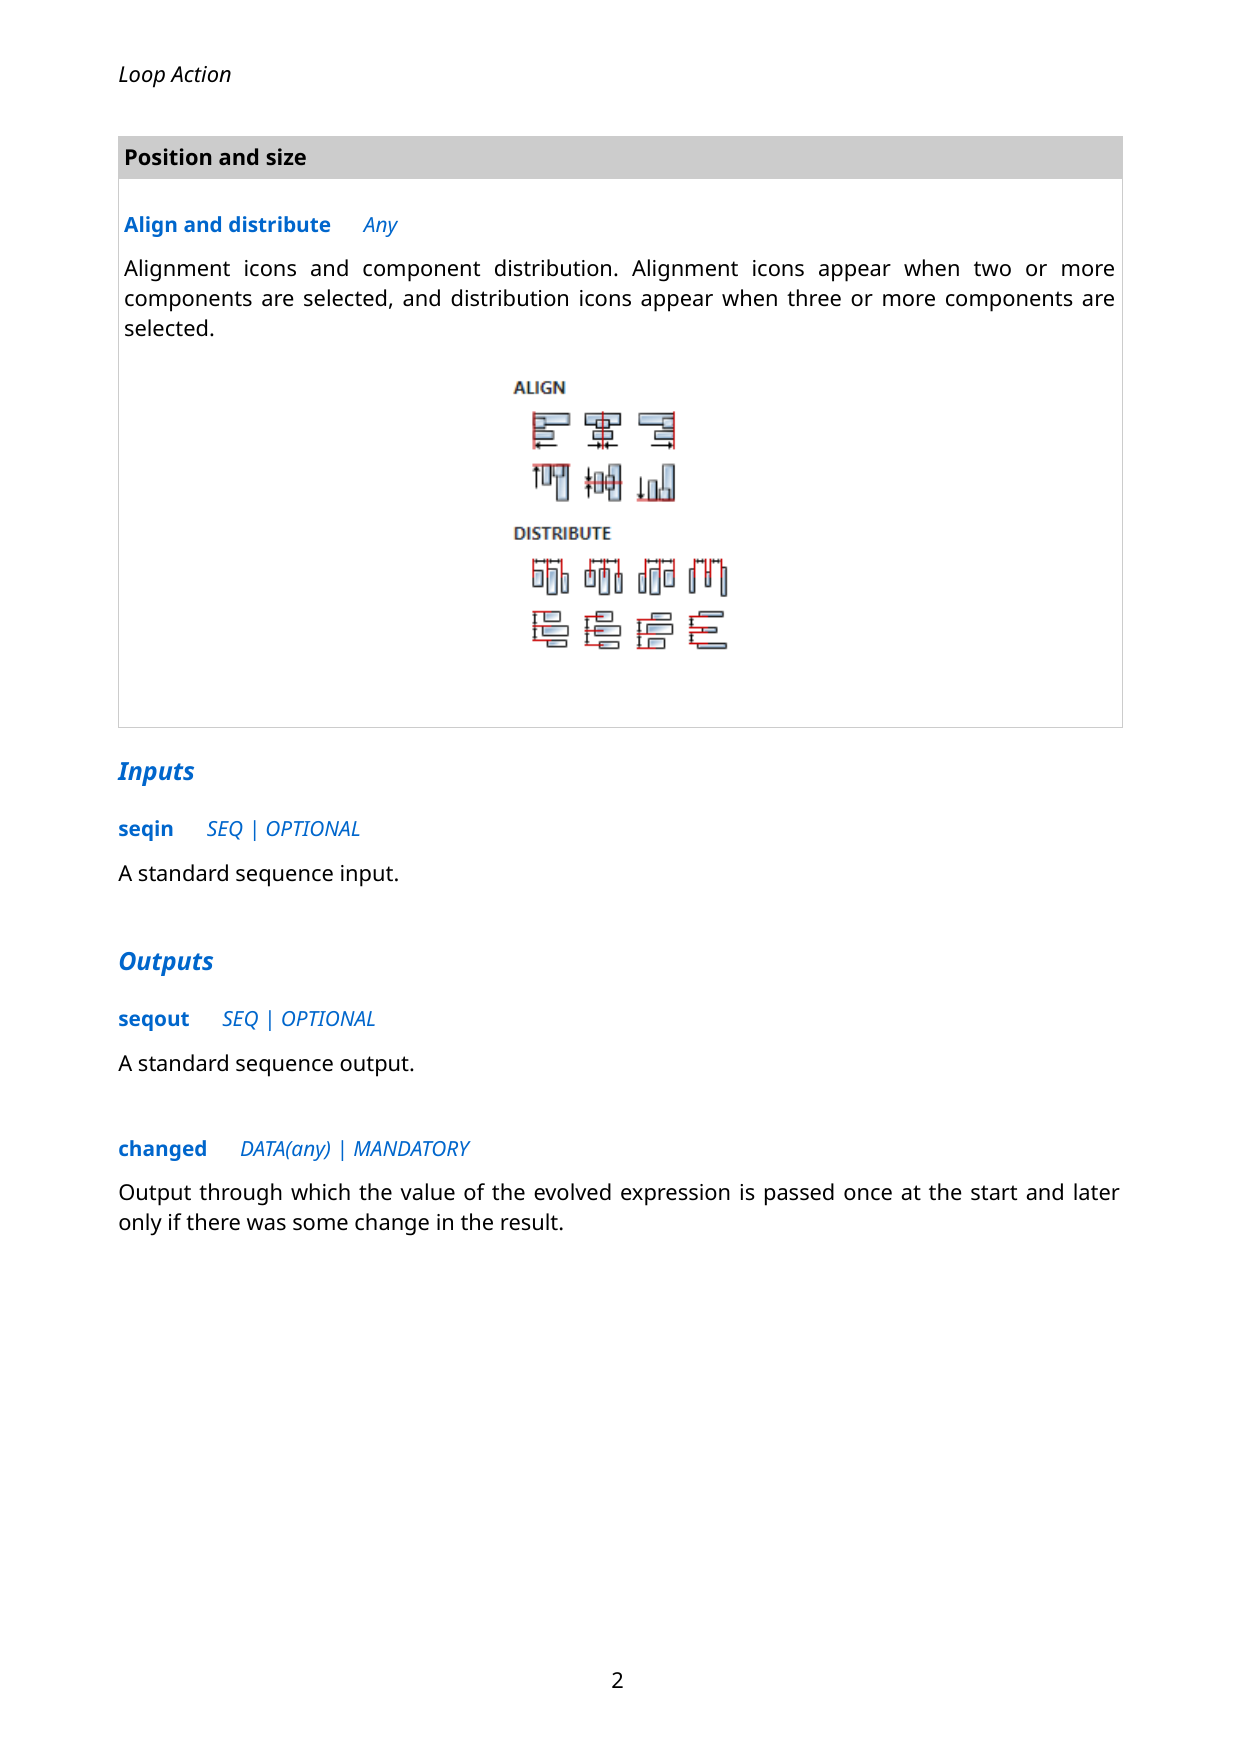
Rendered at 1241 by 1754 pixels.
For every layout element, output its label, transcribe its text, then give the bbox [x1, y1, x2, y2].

subtitle seqin SEQ | OPTIONAL [118, 814, 1122, 843]
text A standard sequence output. [118, 1048, 1122, 1077]
picture [490, 372, 750, 662]
subtitle Outputs [118, 944, 1122, 978]
table_cell [119, 373, 1122, 727]
subtitle changed DATA(any) | MANDATORY [118, 1134, 1122, 1162]
subtitle seqout SEQ | OPTIONAL [118, 1004, 1122, 1033]
text A standard sequence input. [118, 858, 1122, 887]
subtitle Inputs [118, 754, 1122, 788]
table_cell Align and distribute Any Alignment icons and component distribution. Alignment icons appear when two or more components are selected, and distribution icons appear when three or more components are selected. [119, 179, 1122, 372]
table_header Position and size [119, 137, 1122, 178]
text Output through which the value of the evolved expression is passed once at the start and later only if there was some change in the result. [118, 1177, 1122, 1237]
